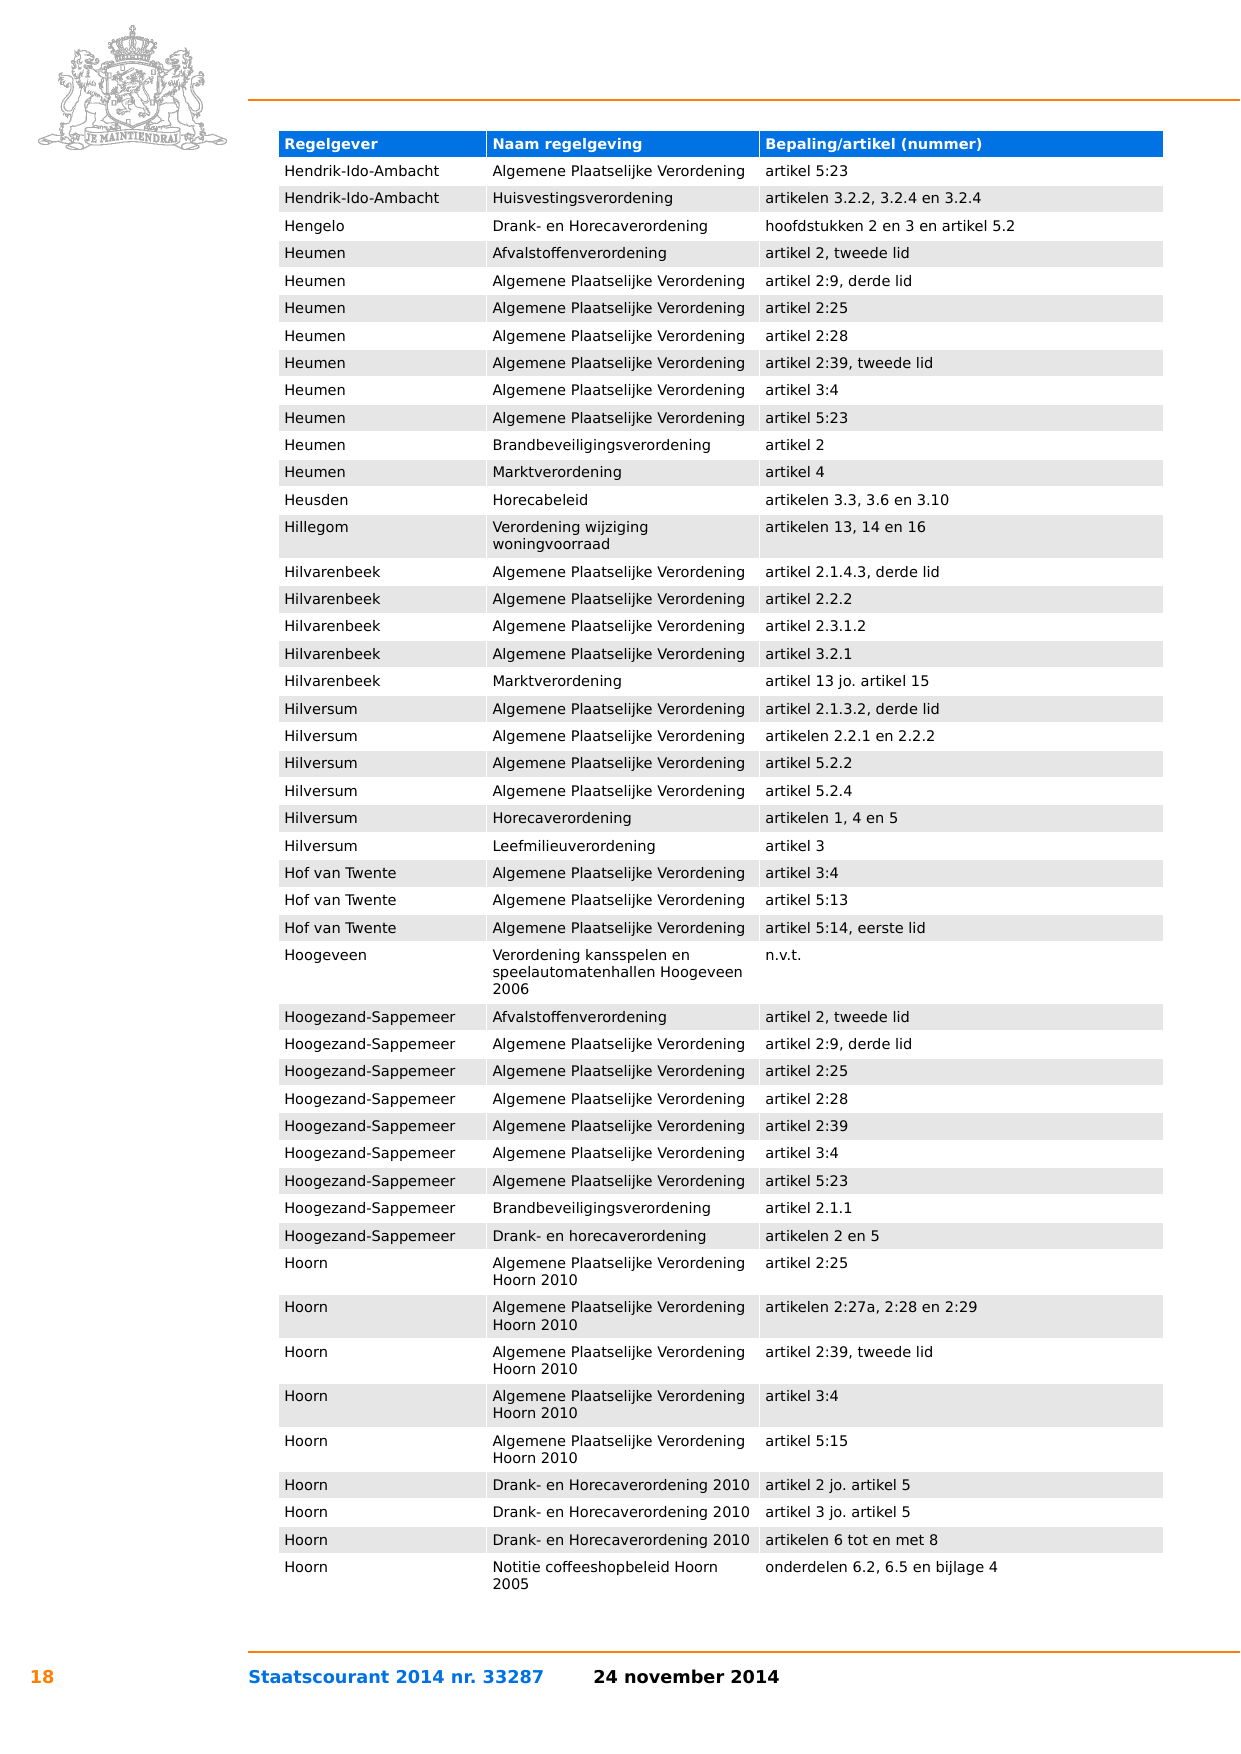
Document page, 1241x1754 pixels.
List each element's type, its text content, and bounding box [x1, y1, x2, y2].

table_cell Hillegom [279, 515, 486, 558]
table_cell artikel 2:9, derde lid [760, 1031, 1163, 1057]
table_cell Hoorn [279, 1250, 486, 1294]
table_cell Hof van Twente [279, 888, 486, 914]
table_cell artikel 2, tweede lid [760, 241, 1163, 267]
table_cell artikel 13 jo. artikel 15 [760, 669, 1163, 695]
table_cell Algemene Plaatselijke Verordening [487, 378, 759, 404]
table_cell Brandbeveiligingsverordening [487, 1196, 759, 1222]
table_cell Hendrik-Ido-Ambacht [279, 158, 486, 185]
table_cell artikelen 3.2.2, 3.2.4 en 3.2.4 [760, 186, 1163, 212]
table_cell Algemene Plaatselijke Verordening [487, 614, 759, 640]
table_cell artikel 5:14, eerste lid [760, 915, 1163, 941]
table_cell Hengelo [279, 213, 486, 239]
table_cell Hoogezand-Sappemeer [279, 1168, 486, 1194]
table_cell Algemene Plaatselijke Verordening Hoorn 2010 [487, 1339, 759, 1382]
table_cell Drank- en Horecaverordening 2010 [487, 1472, 759, 1498]
table_cell artikel 5:15 [760, 1428, 1163, 1471]
table_cell onderdelen 6.2, 6.5 en bijlage 4 [760, 1554, 1163, 1598]
table_cell Heumen [279, 350, 486, 376]
table_cell Hof van Twente [279, 860, 486, 887]
table_cell artikelen 1, 4 en 5 [760, 805, 1163, 832]
table_cell artikel 3 [760, 833, 1163, 859]
table_cell Hoogezand-Sappemeer [279, 1086, 486, 1112]
table_cell Heumen [279, 323, 486, 349]
table_cell Algemene Plaatselijke Verordening Hoorn 2010 [487, 1295, 759, 1338]
table_cell Heumen [279, 405, 486, 431]
table_cell Hoogezand-Sappemeer [279, 1113, 486, 1140]
table_cell n.v.t. [760, 943, 1163, 1003]
table_cell artikel 2:9, derde lid [760, 268, 1163, 294]
table_cell Notitie coffeeshopbeleid Hoorn 2005 [487, 1554, 759, 1598]
table_cell Algemene Plaatselijke Verordening [487, 1059, 759, 1085]
table_cell artikel 3:4 [760, 860, 1163, 887]
table_cell Hilvarenbeek [279, 586, 486, 613]
table_cell Hilvarenbeek [279, 559, 486, 585]
table_header Bepaling/artikel (nummer) [760, 131, 1163, 157]
table_cell artikel 2 jo. artikel 5 [760, 1472, 1163, 1498]
table_cell Hoogeveen [279, 943, 486, 1003]
table_cell Algemene Plaatselijke Verordening [487, 559, 759, 585]
table_cell Hilvarenbeek [279, 641, 486, 667]
table_cell artikel 5:23 [760, 158, 1163, 185]
table_cell artikelen 13, 14 en 16 [760, 515, 1163, 558]
table_cell Marktverordening [487, 460, 759, 486]
table_cell Algemene Plaatselijke Verordening [487, 268, 759, 294]
table_cell Hoorn [279, 1472, 486, 1498]
table_cell artikelen 2:27a, 2:28 en 2:29 [760, 1295, 1163, 1338]
table_cell artikel 2:39, tweede lid [760, 1339, 1163, 1382]
table_cell Hoogezand-Sappemeer [279, 1004, 486, 1030]
table_cell Afvalstoffenverordening [487, 241, 759, 267]
table_cell Hendrik-Ido-Ambacht [279, 186, 486, 212]
table_cell artikel 5:13 [760, 888, 1163, 914]
table_cell artikel 3.2.1 [760, 641, 1163, 667]
table_cell Algemene Plaatselijke Verordening Hoorn 2010 [487, 1384, 759, 1427]
table_cell Algemene Plaatselijke Verordening Hoorn 2010 [487, 1428, 759, 1471]
table_header Regelgever [279, 131, 486, 157]
table_cell Algemene Plaatselijke Verordening [487, 888, 759, 914]
table_cell Hilversum [279, 805, 486, 832]
table_cell artikelen 2.2.1 en 2.2.2 [760, 723, 1163, 749]
table_cell artikel 2:28 [760, 323, 1163, 349]
table_cell artikel 2.1.4.3, derde lid [760, 559, 1163, 585]
table_cell artikel 2:39 [760, 1113, 1163, 1140]
table_cell Algemene Plaatselijke Verordening [487, 1086, 759, 1112]
picture [38, 25, 227, 150]
table_cell artikel 2.1.3.2, derde lid [760, 696, 1163, 722]
table_cell Heumen [279, 268, 486, 294]
table_cell Hilversum [279, 751, 486, 777]
table_cell Hilversum [279, 778, 486, 804]
table_cell Verordening wijziging woningvoorraad [487, 515, 759, 558]
table_cell artikel 2:39, tweede lid [760, 350, 1163, 376]
table_cell artikelen 3.3, 3.6 en 3.10 [760, 487, 1163, 513]
table_cell Algemene Plaatselijke Verordening [487, 1031, 759, 1057]
table_cell artikel 4 [760, 460, 1163, 486]
table_cell Algemene Plaatselijke Verordening [487, 295, 759, 322]
table_cell artikel 2:28 [760, 1086, 1163, 1112]
table_cell Hoogezand-Sappemeer [279, 1196, 486, 1222]
table_cell artikel 3 jo. artikel 5 [760, 1500, 1163, 1526]
table_cell Hoogezand-Sappemeer [279, 1223, 486, 1249]
table_cell artikel 2.2.2 [760, 586, 1163, 613]
table_cell Algemene Plaatselijke Verordening [487, 323, 759, 349]
table_cell Hilversum [279, 833, 486, 859]
table_cell Heumen [279, 378, 486, 404]
table_cell artikel 2:25 [760, 1059, 1163, 1085]
table_cell Algemene Plaatselijke Verordening [487, 723, 759, 749]
table_cell Hilversum [279, 696, 486, 722]
table_cell Hilversum [279, 723, 486, 749]
table_cell artikel 3:4 [760, 1141, 1163, 1167]
table_cell Algemene Plaatselijke Verordening [487, 158, 759, 185]
table_cell Drank- en Horecaverordening 2010 [487, 1527, 759, 1553]
table_cell artikel 5:23 [760, 405, 1163, 431]
table_cell artikel 2 [760, 432, 1163, 459]
table_cell Huisvestingsverordening [487, 186, 759, 212]
table_cell artikel 3:4 [760, 1384, 1163, 1427]
table_cell Drank- en horecaverordening [487, 1223, 759, 1249]
table_cell Heumen [279, 432, 486, 459]
table_cell Heusden [279, 487, 486, 513]
table_cell artikel 2, tweede lid [760, 1004, 1163, 1030]
table_cell Hoogezand-Sappemeer [279, 1141, 486, 1167]
table_cell artikel 2:25 [760, 295, 1163, 322]
table_cell artikelen 6 tot en met 8 [760, 1527, 1163, 1553]
table_cell Algemene Plaatselijke Verordening [487, 778, 759, 804]
table_cell Algemene Plaatselijke Verordening [487, 860, 759, 887]
table_cell hoofdstukken 2 en 3 en artikel 5.2 [760, 213, 1163, 239]
table_cell Hoorn [279, 1500, 486, 1526]
table_cell Algemene Plaatselijke Verordening [487, 1168, 759, 1194]
table_cell Marktverordening [487, 669, 759, 695]
table_cell Brandbeveiligingsverordening [487, 432, 759, 459]
table_cell artikelen 2 en 5 [760, 1223, 1163, 1249]
table_cell Drank- en Horecaverordening [487, 213, 759, 239]
table_cell Horecaverordening [487, 805, 759, 832]
table_cell artikel 3:4 [760, 378, 1163, 404]
table_cell Hoogezand-Sappemeer [279, 1059, 486, 1085]
table_cell artikel 5.2.2 [760, 751, 1163, 777]
table_cell Algemene Plaatselijke Verordening [487, 405, 759, 431]
table_cell Algemene Plaatselijke Verordening [487, 350, 759, 376]
table_cell Hoogezand-Sappemeer [279, 1031, 486, 1057]
table_cell artikel 2:25 [760, 1250, 1163, 1294]
table_cell Hoorn [279, 1554, 486, 1598]
table_cell Hoorn [279, 1339, 486, 1382]
table_cell Heumen [279, 460, 486, 486]
table_cell Algemene Plaatselijke Verordening [487, 1113, 759, 1140]
table_cell artikel 2.1.1 [760, 1196, 1163, 1222]
table_cell Afvalstoffenverordening [487, 1004, 759, 1030]
table_cell Heumen [279, 241, 486, 267]
table_cell Hoorn [279, 1295, 486, 1338]
table_cell Hoorn [279, 1527, 486, 1553]
table_cell artikel 2.3.1.2 [760, 614, 1163, 640]
table_cell Verordening kansspelen en speelautomatenhallen Hoogeveen 2006 [487, 943, 759, 1003]
table_cell Algemene Plaatselijke Verordening [487, 696, 759, 722]
table_cell Drank- en Horecaverordening 2010 [487, 1500, 759, 1526]
table_cell Heumen [279, 295, 486, 322]
table_cell Algemene Plaatselijke Verordening [487, 641, 759, 667]
table_cell Algemene Plaatselijke Verordening [487, 751, 759, 777]
table_cell artikel 5:23 [760, 1168, 1163, 1194]
table_cell artikel 5.2.4 [760, 778, 1163, 804]
table_cell Leefmilieuverordening [487, 833, 759, 859]
table_header Naam regelgeving [487, 131, 759, 157]
table_cell Algemene Plaatselijke Verordening [487, 915, 759, 941]
table_cell Algemene Plaatselijke Verordening [487, 586, 759, 613]
table_cell Hof van Twente [279, 915, 486, 941]
table_cell Algemene Plaatselijke Verordening Hoorn 2010 [487, 1250, 759, 1294]
table_cell Hoorn [279, 1428, 486, 1471]
table_cell Hoorn [279, 1384, 486, 1427]
table_cell Horecabeleid [487, 487, 759, 513]
table_cell Hilvarenbeek [279, 614, 486, 640]
table_cell Algemene Plaatselijke Verordening [487, 1141, 759, 1167]
table_cell Hilvarenbeek [279, 669, 486, 695]
